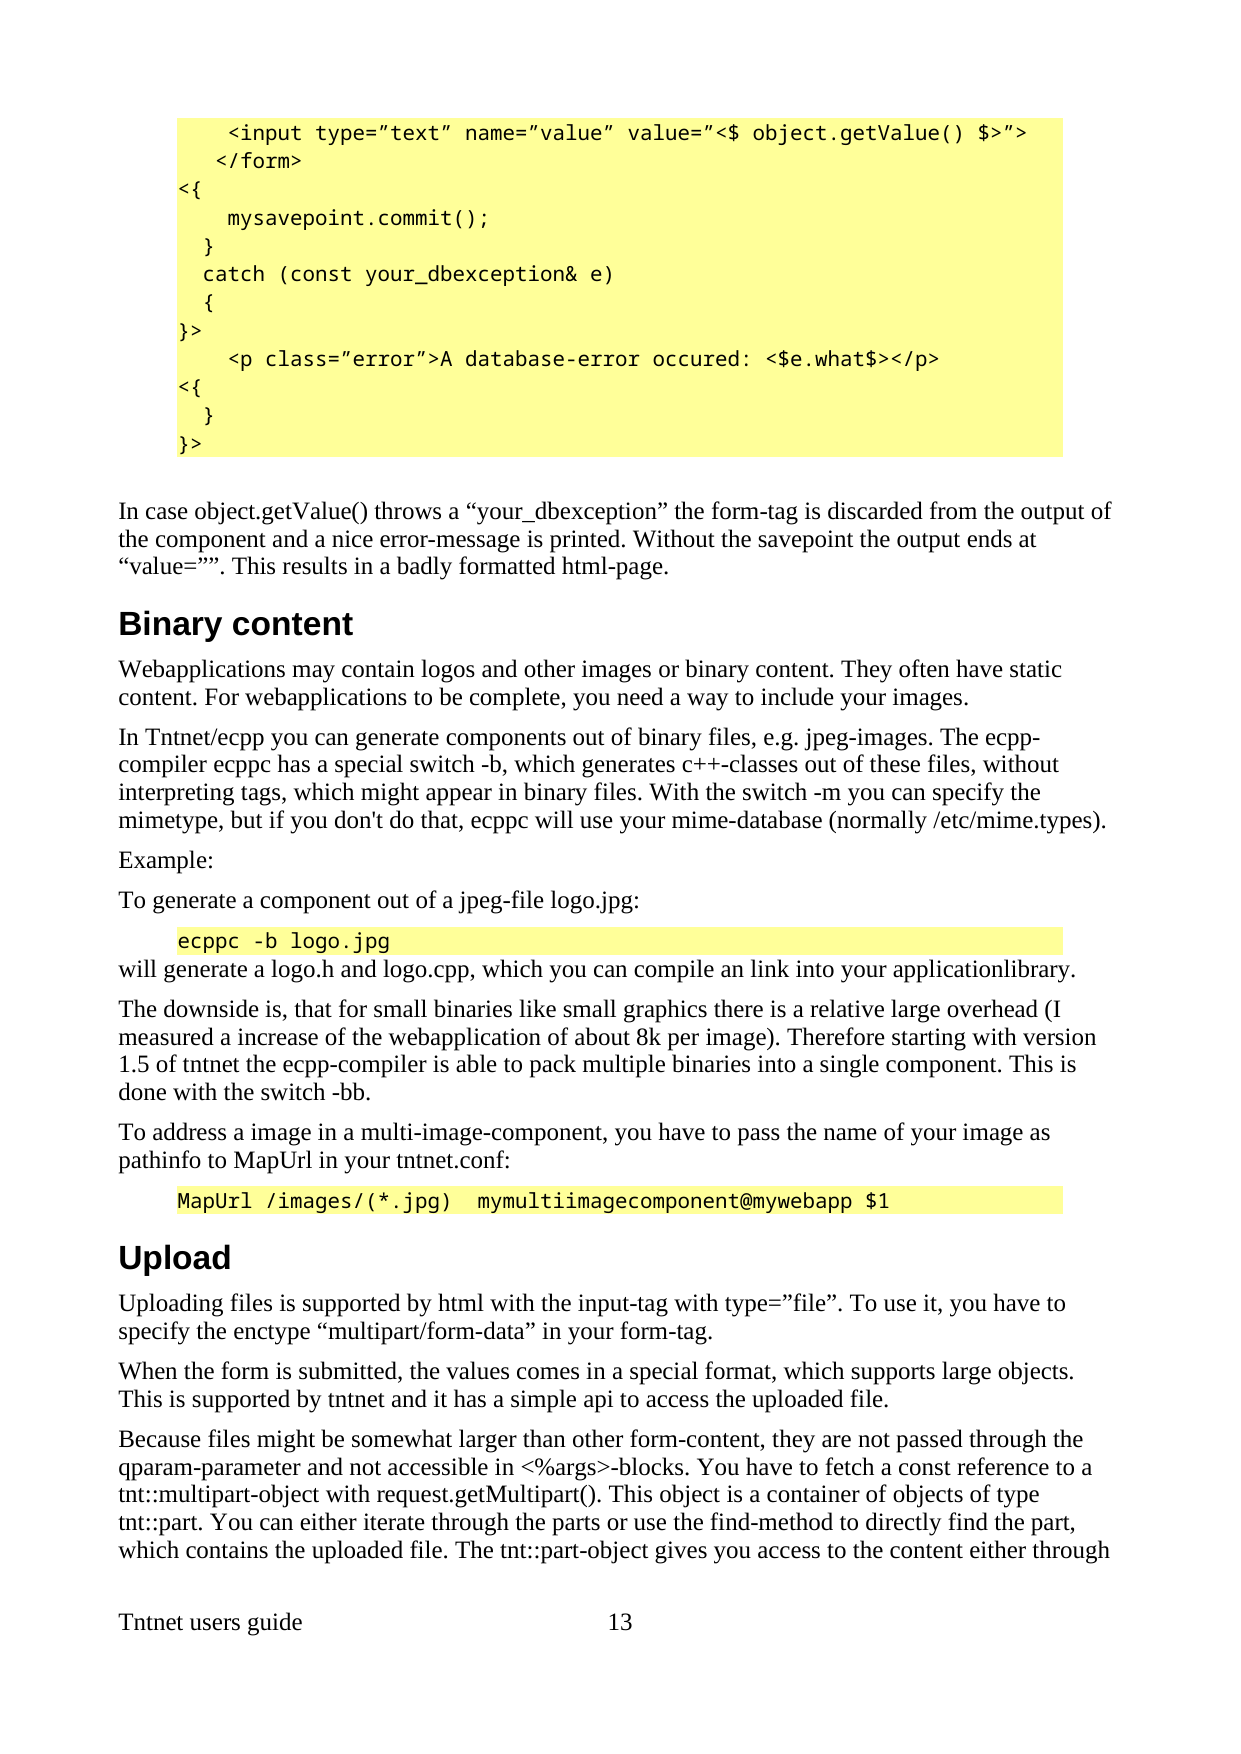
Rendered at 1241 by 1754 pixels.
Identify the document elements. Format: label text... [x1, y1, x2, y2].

text <{ [177, 174, 1063, 203]
text } [177, 231, 1063, 259]
text To address a image in a multi-image-component, you have to pass the name of your image as pathinfo to MapUrl in your tntnet.conf: [118, 1118, 1122, 1174]
text To generate a component out of a jpeg-file logo.jpg: [118, 886, 1122, 914]
text In case object.getValue() throws a “your_dbexception” the form-tag is discarded from the output of the component and a nice error-message is printed. Without the savepoint the output ends at “value=””. This results in a badly formatted html-page. [118, 497, 1122, 580]
text catch (const your_dbexception& e) [177, 259, 1063, 287]
text <p class=”error”>A database-error occured: <$e.what$></p> [177, 344, 1063, 372]
text Webapplications may contain logos and other images or binary content. They often have static content. For webapplications to be complete, you need a way to include your images. [118, 655, 1122, 710]
text Uploading files is supported by html with the input-tag with type=”file”. To use it, you have to specify the enctype “multipart/form-data” in your form-tag. [118, 1289, 1122, 1345]
subtitle Upload [118, 1239, 1122, 1277]
text will generate a logo.h and logo.cpp, which you can compile an link into your applicationlibrary. [118, 955, 1122, 983]
text In Tntnet/ecpp you can generate components out of binary files, e.g. jpeg-images. The ecpp-compiler ecppc has a special switch -b, which generates c++-classes out of these files, without interpreting tags, which might appear in binary files. With the switch -m you can specify the mimetype, but if you don't do that, ecppc will use your mime-database (normally /etc/mime.types). [118, 723, 1122, 834]
text When the form is submitted, the values comes in a special format, which supports large objects. This is supported by tntnet and it has a simple api to access the uploaded file. [118, 1357, 1122, 1413]
text </form> [177, 146, 1063, 174]
text MapUrl /images/(*.jpg) mymultiimagecomponent@mywebapp $1 [177, 1186, 1063, 1214]
text }> [177, 429, 1063, 457]
text <{ [177, 372, 1063, 400]
subtitle Binary content [118, 605, 1122, 642]
text { [177, 287, 1063, 316]
text ecppc -b logo.jpg [177, 927, 1063, 955]
text Because files might be somewhat larger than other form-content, they are not passed through the qparam-parameter and not accessible in <%args>-blocks. You have to fetch a const reference to a tnt::multipart-object with request.getMultipart(). This object is a container of objects of type tnt::part. You can either iterate through the parts or use the find-method to directly find the part, which contains the uploaded file. The tnt::part-object gives you access to the content either through [118, 1425, 1122, 1564]
text <input type=”text” name=”value” value=”<$ object.getValue() $>”> [177, 118, 1063, 146]
text Example: [118, 846, 1122, 874]
text } [177, 400, 1063, 429]
text mysavepoint.commit(); [177, 203, 1063, 231]
text }> [177, 316, 1063, 344]
text The downside is, that for small binaries like small graphics there is a relative large overhead (I measured a increase of the webapplication of about 8k per image). Therefore starting with version 1.5 of tntnet the ecpp-compiler is able to pack multiple binaries into a single component. This is done with the switch -bb. [118, 995, 1122, 1106]
